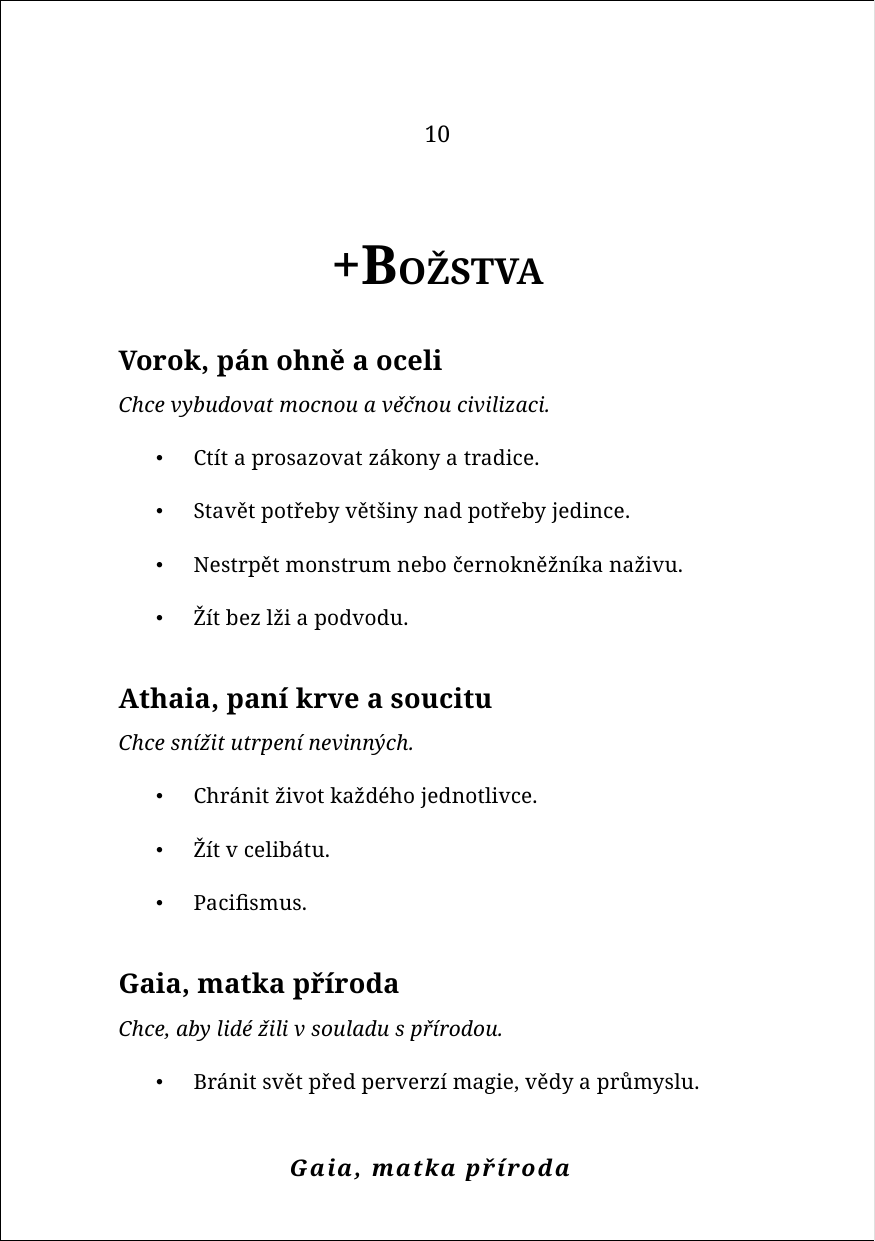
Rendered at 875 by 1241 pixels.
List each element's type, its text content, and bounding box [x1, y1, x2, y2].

list Žít v celibátu. [156, 835, 756, 863]
subtitle +Božstva [118, 226, 756, 300]
text Chce snížit utrpení nevinných. [118, 728, 756, 757]
subtitle Vorok, pán ohně a oceli [118, 341, 756, 378]
subtitle Athaia, paní krve a soucitu [118, 680, 756, 717]
list Stavět potřeby většiny nad potřeby jedince. [156, 496, 756, 525]
list Chránit život každého jednotlivce. [156, 782, 756, 810]
text Chce vybudovat mocnou a věčnou civilizaci. [118, 390, 756, 418]
list Žít bez lži a podvodu. [156, 603, 756, 631]
subtitle Gaia, matka příroda [118, 965, 756, 1002]
list Pacifismus. [156, 888, 756, 917]
list Ctít a prosazovat zákony a tradice. [156, 443, 756, 472]
text Chce, aby lidé žili v souladu s přírodou. [118, 1014, 756, 1042]
list Bránit svět před perverzí magie, vědy a průmyslu. [156, 1067, 756, 1095]
list Nestrpět monstrum nebo černokněžníka naživu. [156, 550, 756, 578]
